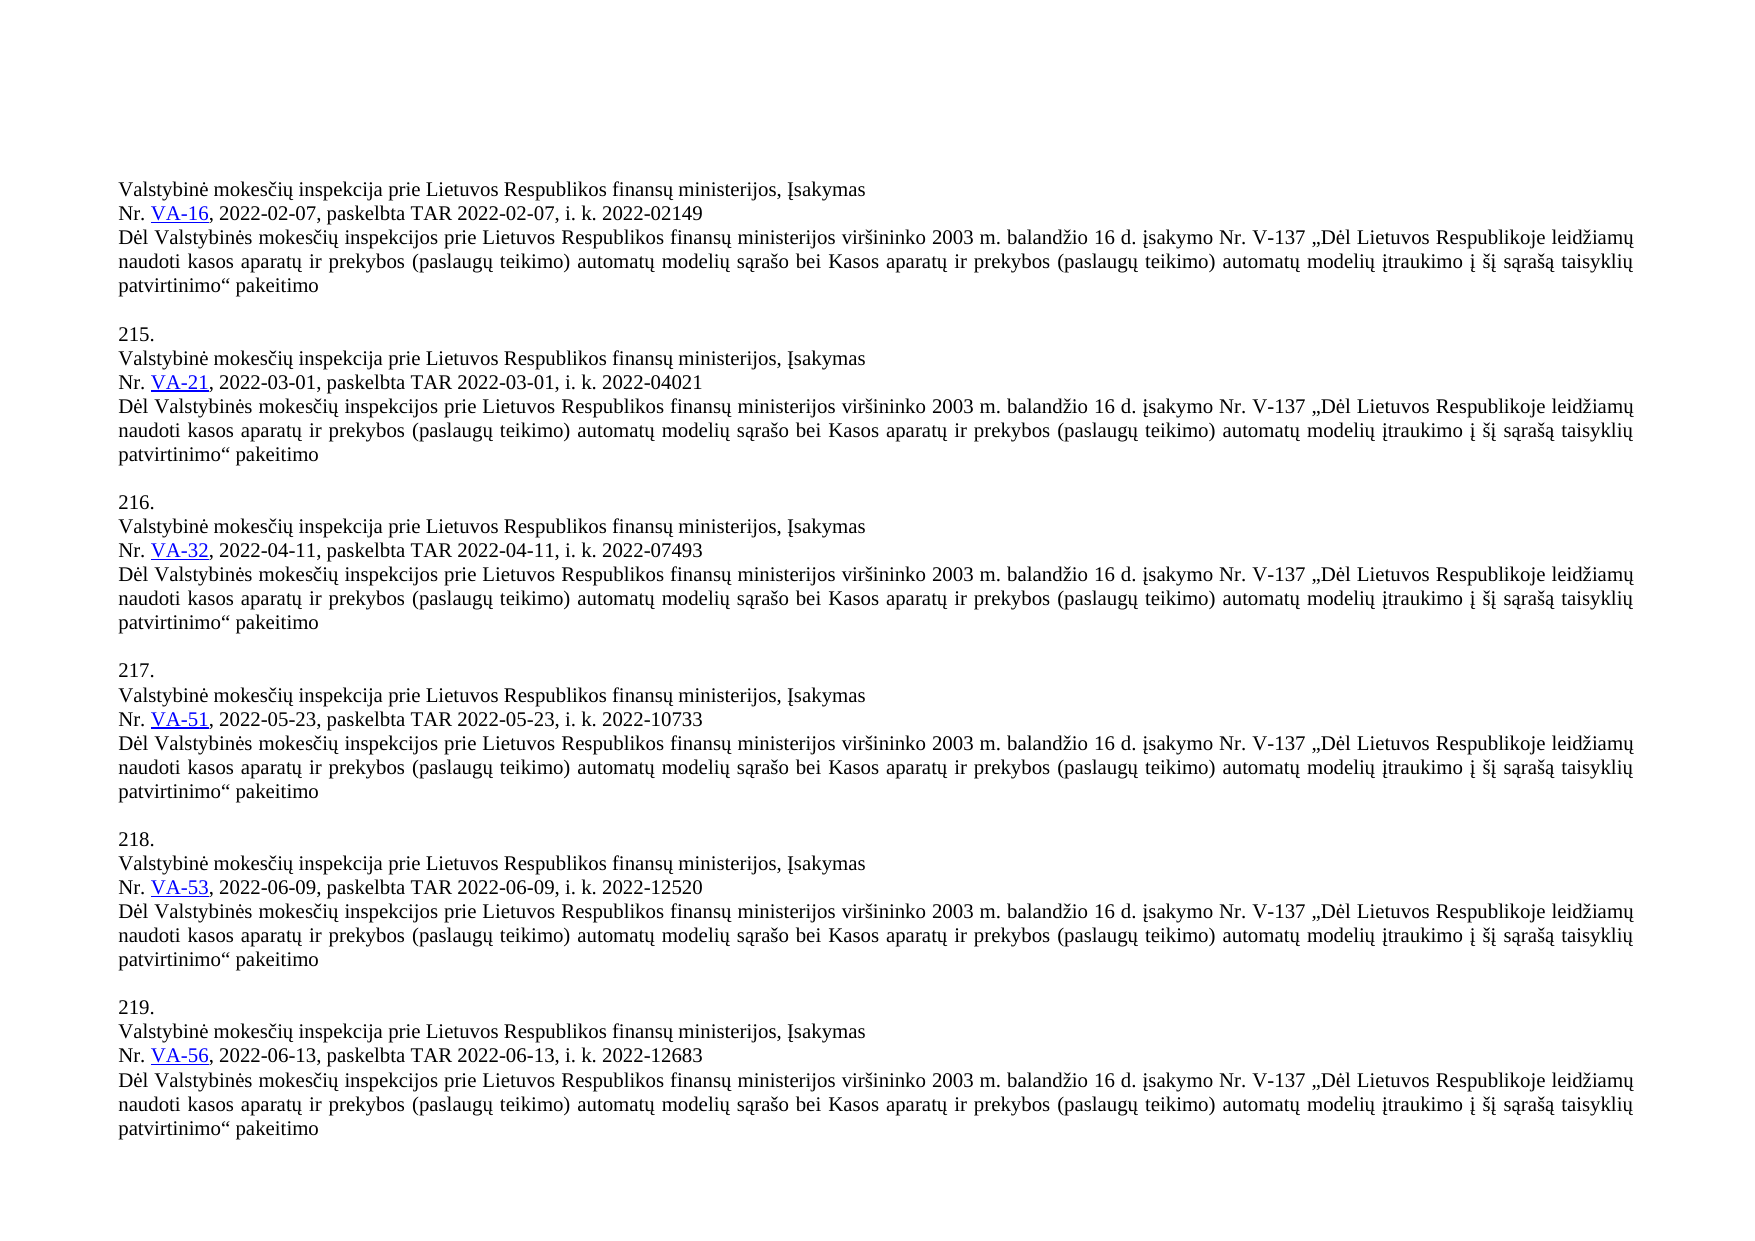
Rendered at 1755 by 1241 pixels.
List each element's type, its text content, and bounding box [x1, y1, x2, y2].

text Dėl Valstybinės mokesčių inspekcijos prie Lietuvos Respublikos finansų ministerijos viršininko 2003 m. balandžio 16 d. įsakymo Nr. V-137 „Dėl Lietuvos Respublikoje leidžiamų naudoti kasos aparatų ir prekybos (paslaugų teikimo) automatų modelių sąrašo bei Kasos aparatų ir prekybos (paslaugų teikimo) automatų modelių įtraukimo į šį sąrašą taisyklių patvirtinimo“ pakeitimo [118, 731, 1636, 803]
text Valstybinė mokesčių inspekcija prie Lietuvos Respublikos finansų ministerijos, Įsakymas [118, 851, 1636, 875]
text Valstybinė mokesčių inspekcija prie Lietuvos Respublikos finansų ministerijos, Įsakymas [118, 177, 1636, 201]
text 218. [118, 827, 1636, 851]
text Dėl Valstybinės mokesčių inspekcijos prie Lietuvos Respublikos finansų ministerijos viršininko 2003 m. balandžio 16 d. įsakymo Nr. V-137 „Dėl Lietuvos Respublikoje leidžiamų naudoti kasos aparatų ir prekybos (paslaugų teikimo) automatų modelių sąrašo bei Kasos aparatų ir prekybos (paslaugų teikimo) automatų modelių įtraukimo į šį sąrašą taisyklių patvirtinimo“ pakeitimo [118, 1067, 1636, 1140]
text 216. [118, 490, 1636, 514]
text Valstybinė mokesčių inspekcija prie Lietuvos Respublikos finansų ministerijos, Įsakymas [118, 346, 1636, 370]
text Valstybinė mokesčių inspekcija prie Lietuvos Respublikos finansų ministerijos, Įsakymas [118, 514, 1636, 538]
text Dėl Valstybinės mokesčių inspekcijos prie Lietuvos Respublikos finansų ministerijos viršininko 2003 m. balandžio 16 d. įsakymo Nr. V-137 „Dėl Lietuvos Respublikoje leidžiamų naudoti kasos aparatų ir prekybos (paslaugų teikimo) automatų modelių sąrašo bei Kasos aparatų ir prekybos (paslaugų teikimo) automatų modelių įtraukimo į šį sąrašą taisyklių patvirtinimo“ pakeitimo [118, 394, 1636, 466]
text 217. [118, 658, 1636, 682]
text Nr. VA-51, 2022-05-23, paskelbta TAR 2022-05-23, i. k. 2022-10733 [118, 707, 1636, 731]
text Valstybinė mokesčių inspekcija prie Lietuvos Respublikos finansų ministerijos, Įsakymas [118, 682, 1636, 707]
text 215. [118, 322, 1636, 346]
text 219. [118, 995, 1636, 1019]
text Valstybinė mokesčių inspekcija prie Lietuvos Respublikos finansų ministerijos, Įsakymas [118, 1019, 1636, 1043]
text Dėl Valstybinės mokesčių inspekcijos prie Lietuvos Respublikos finansų ministerijos viršininko 2003 m. balandžio 16 d. įsakymo Nr. V-137 „Dėl Lietuvos Respublikoje leidžiamų naudoti kasos aparatų ir prekybos (paslaugų teikimo) automatų modelių sąrašo bei Kasos aparatų ir prekybos (paslaugų teikimo) automatų modelių įtraukimo į šį sąrašą taisyklių patvirtinimo“ pakeitimo [118, 899, 1636, 971]
text Dėl Valstybinės mokesčių inspekcijos prie Lietuvos Respublikos finansų ministerijos viršininko 2003 m. balandžio 16 d. įsakymo Nr. V-137 „Dėl Lietuvos Respublikoje leidžiamų naudoti kasos aparatų ir prekybos (paslaugų teikimo) automatų modelių sąrašo bei Kasos aparatų ir prekybos (paslaugų teikimo) automatų modelių įtraukimo į šį sąrašą taisyklių patvirtinimo“ pakeitimo [118, 562, 1636, 634]
text Dėl Valstybinės mokesčių inspekcijos prie Lietuvos Respublikos finansų ministerijos viršininko 2003 m. balandžio 16 d. įsakymo Nr. V-137 „Dėl Lietuvos Respublikoje leidžiamų naudoti kasos aparatų ir prekybos (paslaugų teikimo) automatų modelių sąrašo bei Kasos aparatų ir prekybos (paslaugų teikimo) automatų modelių įtraukimo į šį sąrašą taisyklių patvirtinimo“ pakeitimo [118, 225, 1636, 297]
text Nr. VA-16, 2022-02-07, paskelbta TAR 2022-02-07, i. k. 2022-02149 [118, 201, 1636, 225]
text Nr. VA-32, 2022-04-11, paskelbta TAR 2022-04-11, i. k. 2022-07493 [118, 538, 1636, 562]
text Nr. VA-53, 2022-06-09, paskelbta TAR 2022-06-09, i. k. 2022-12520 [118, 875, 1636, 899]
text Nr. VA-56, 2022-06-13, paskelbta TAR 2022-06-13, i. k. 2022-12683 [118, 1043, 1636, 1067]
text Nr. VA-21, 2022-03-01, paskelbta TAR 2022-03-01, i. k. 2022-04021 [118, 370, 1636, 394]
